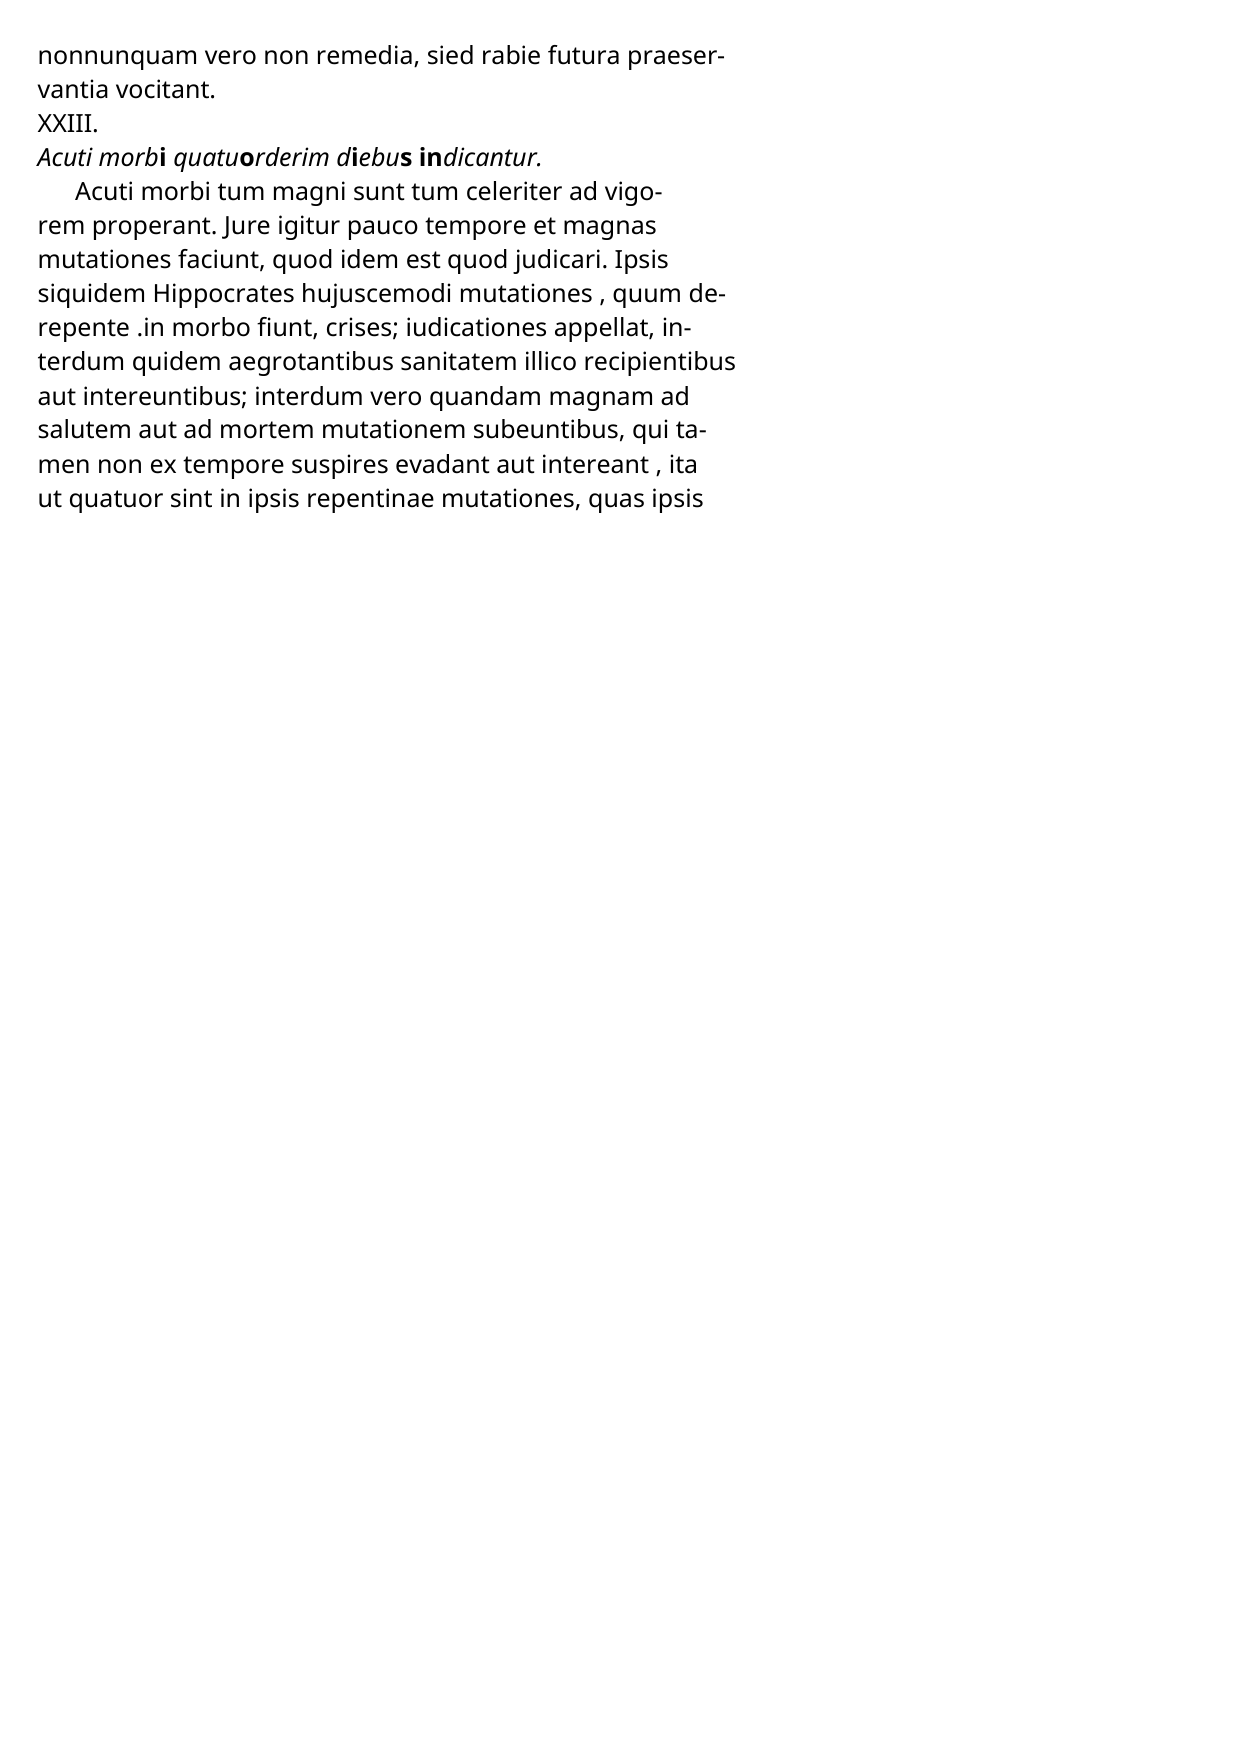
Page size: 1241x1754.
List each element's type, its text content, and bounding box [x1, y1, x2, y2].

text nonnunquam vero non remedia, sied rabie futura praeser- vantia vocitant. [37, 37, 1203, 106]
text Acuti morbi tum magni sunt tum celeriter ad vigo- rem properant. Jure igitur pauco tempore et magnas mutationes faciunt, quod idem est quod judicari. Ipsis siquidem Hippocrates hujuscemodi mutationes , quum de- repente .in morbo fiunt, crises; iudicationes appellat, in- terdum quidem aegrotantibus sanitatem illico recipientibus aut intereuntibus; interdum vero quandam magnam ad salutem aut ad mortem mutationem subeuntibus, qui ta- men non ex tempore suspires evadant aut intereant , ita ut quatuor sint in ipsis repentinae mutationes, quas ipsis [37, 174, 1203, 514]
text Acuti morbi quatuorderim diebus indicantur. [37, 140, 1203, 174]
text XXIII. [37, 106, 1203, 140]
